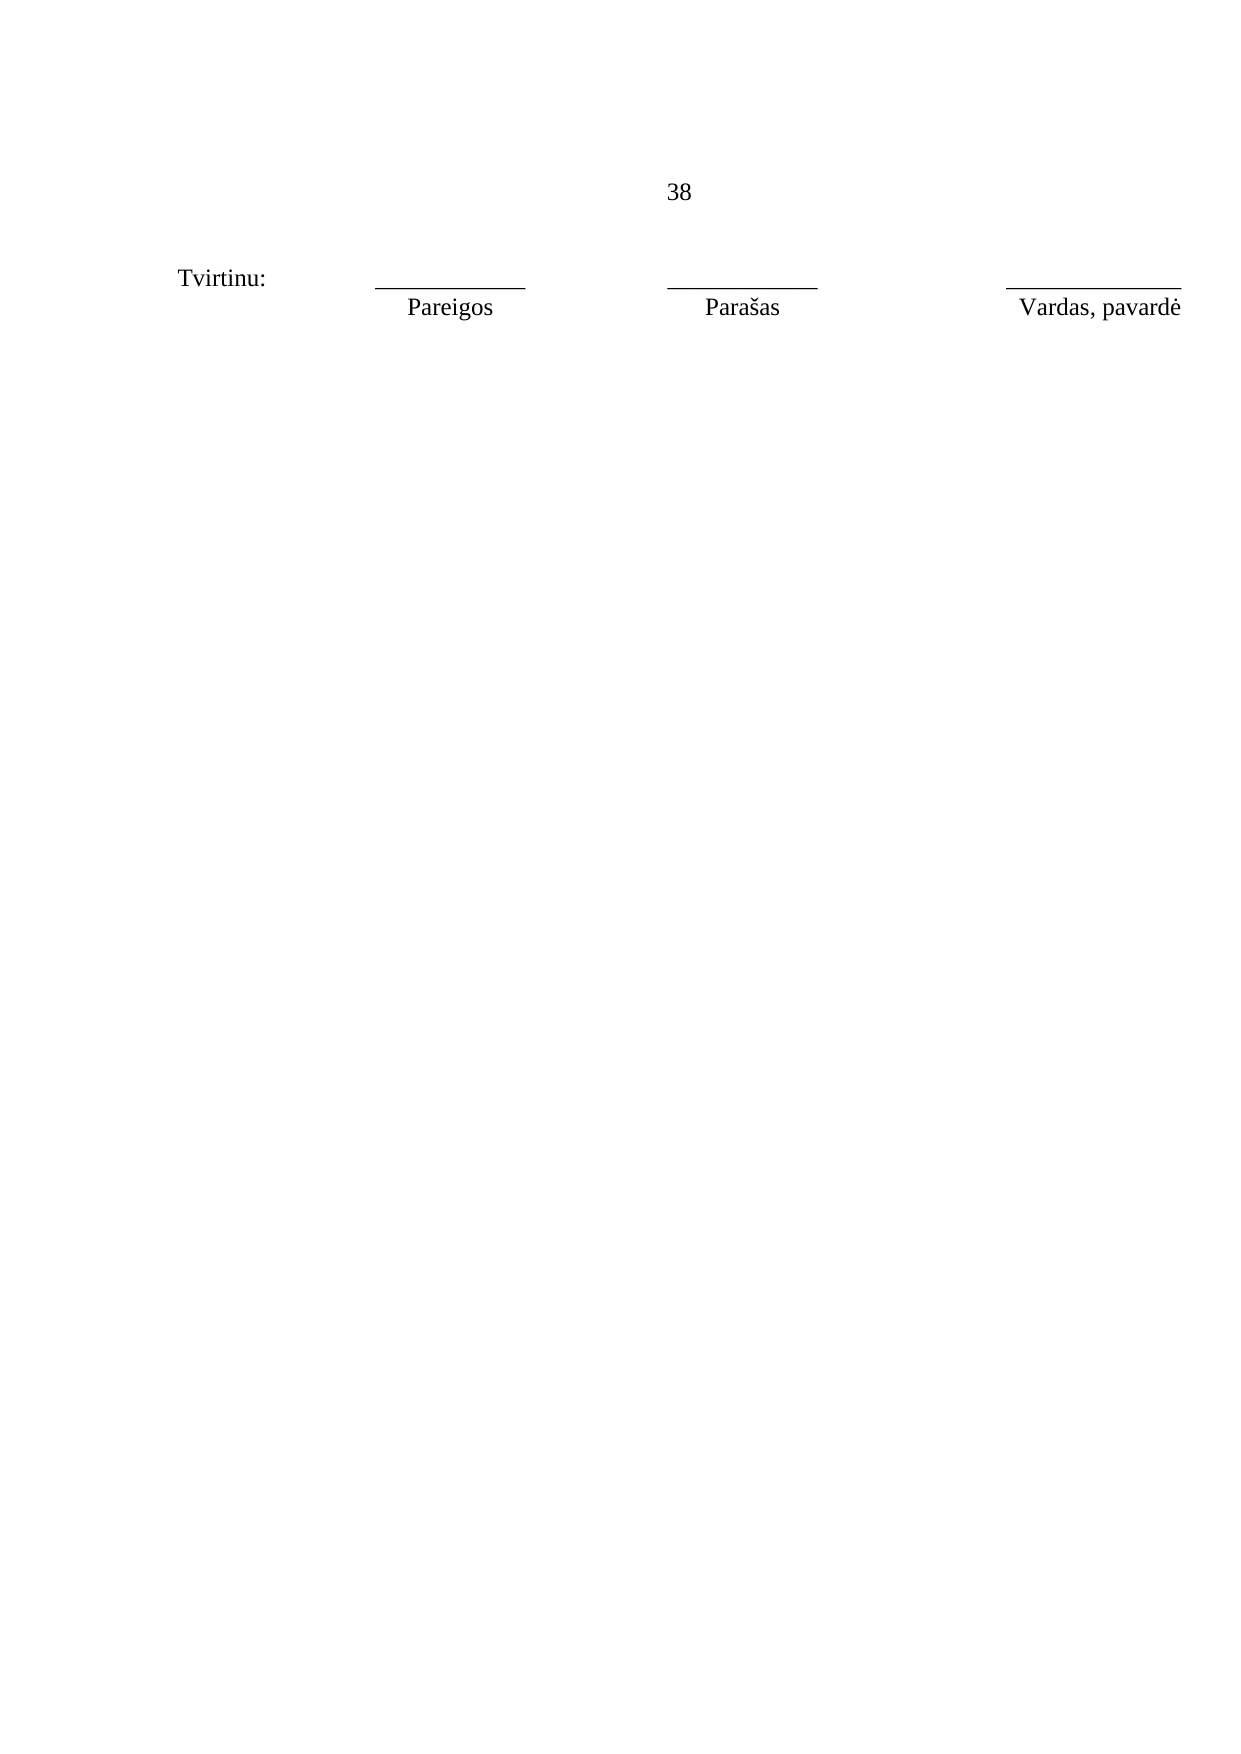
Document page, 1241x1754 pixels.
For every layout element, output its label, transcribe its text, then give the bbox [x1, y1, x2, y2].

table_header ____________ Parašas [596, 264, 888, 321]
table_header ____________ Pareigos [304, 264, 596, 321]
table_header Tvirtinu: [177, 264, 304, 321]
table_header ______________ Vardas, pavardė [889, 264, 1181, 321]
